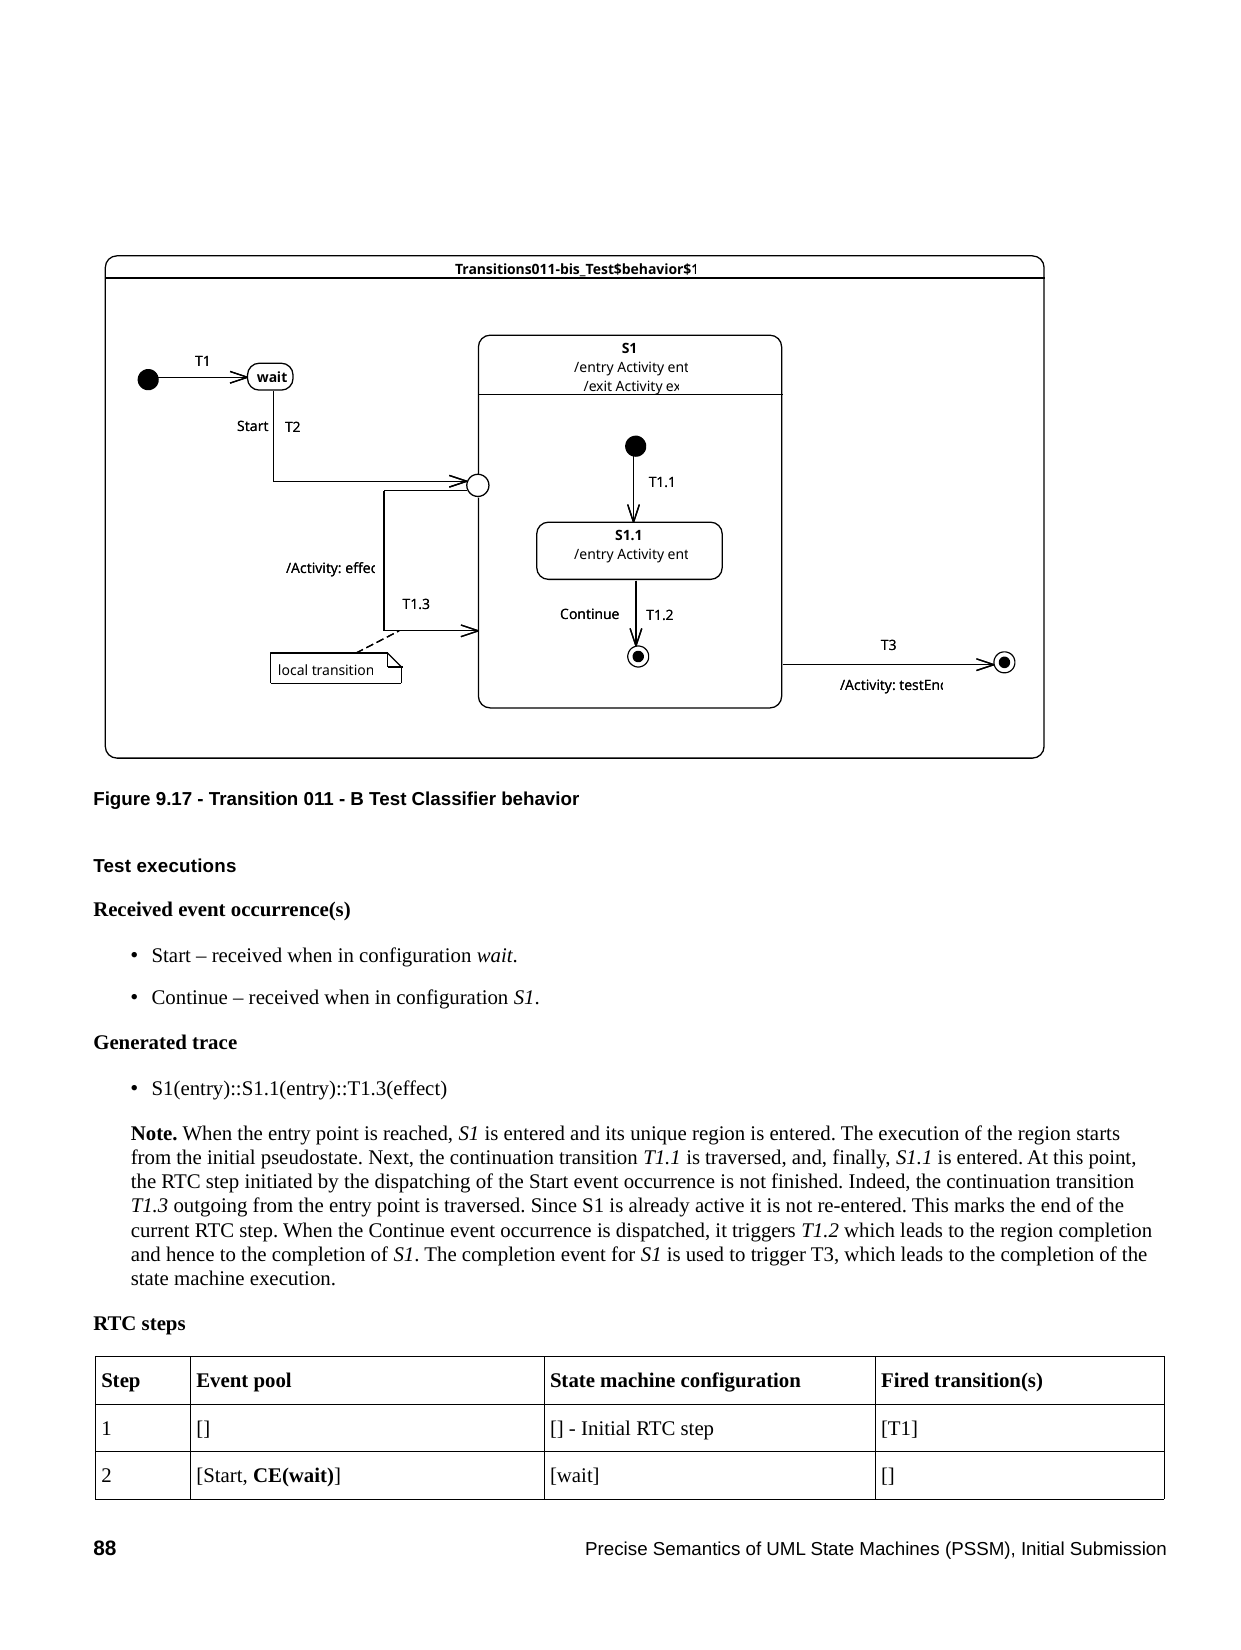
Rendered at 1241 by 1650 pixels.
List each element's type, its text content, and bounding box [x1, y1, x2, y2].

table_cell [] [191, 1405, 544, 1451]
table_cell [] [876, 1452, 1164, 1499]
list Continue – received when in configuration S1. [131, 984, 1164, 1009]
table_header State machine configuration [545, 1357, 875, 1403]
text RTC steps [93, 1311, 1164, 1335]
table_cell 2 [96, 1452, 190, 1499]
table_header Step [96, 1357, 190, 1403]
table_cell [wait] [545, 1452, 875, 1499]
table_cell [] - Initial RTC step [545, 1405, 875, 1451]
table_header Fired transition(s) [876, 1357, 1164, 1403]
table_header Event pool [191, 1357, 544, 1403]
text Generated trace [93, 1030, 1164, 1054]
list Start – received when in configuration wait. [131, 942, 1164, 967]
text Received event occurrence(s) [93, 897, 1164, 921]
subtitle Test executions [93, 855, 1164, 876]
list S1(entry)::S1.1(entry)::T1.3(effect) [131, 1075, 1164, 1100]
text Figure 9.17 - Transition 011 - B Test Classifier behavior [93, 787, 1089, 809]
table_cell [T1] [876, 1405, 1164, 1451]
table_cell [Start, CE(wait)] [191, 1452, 544, 1499]
table_cell 1 [96, 1405, 190, 1451]
text Note. When the entry point is reached, S1 is entered and its unique region is entered. The execution of the region starts from the initial pseudostate. Next, the continuation transition T1.1 is traversed, and, finally, S1.1 is entered. At this point, the RTC step initiated by the dispatching of the Start event occurrence is not finished. Indeed, the continuation transition T1.3 outgoing from the entry point is traversed. Since S1 is already active it is not re-entered. This marks the end of the current RTC step. When the Continue event occurrence is dispatched, it triggers T1.2 which leads to the region completion and hence to the completion of S1. The completion event for S1 is used to trigger T3, which leads to the completion of the state machine execution. [131, 1121, 1164, 1290]
